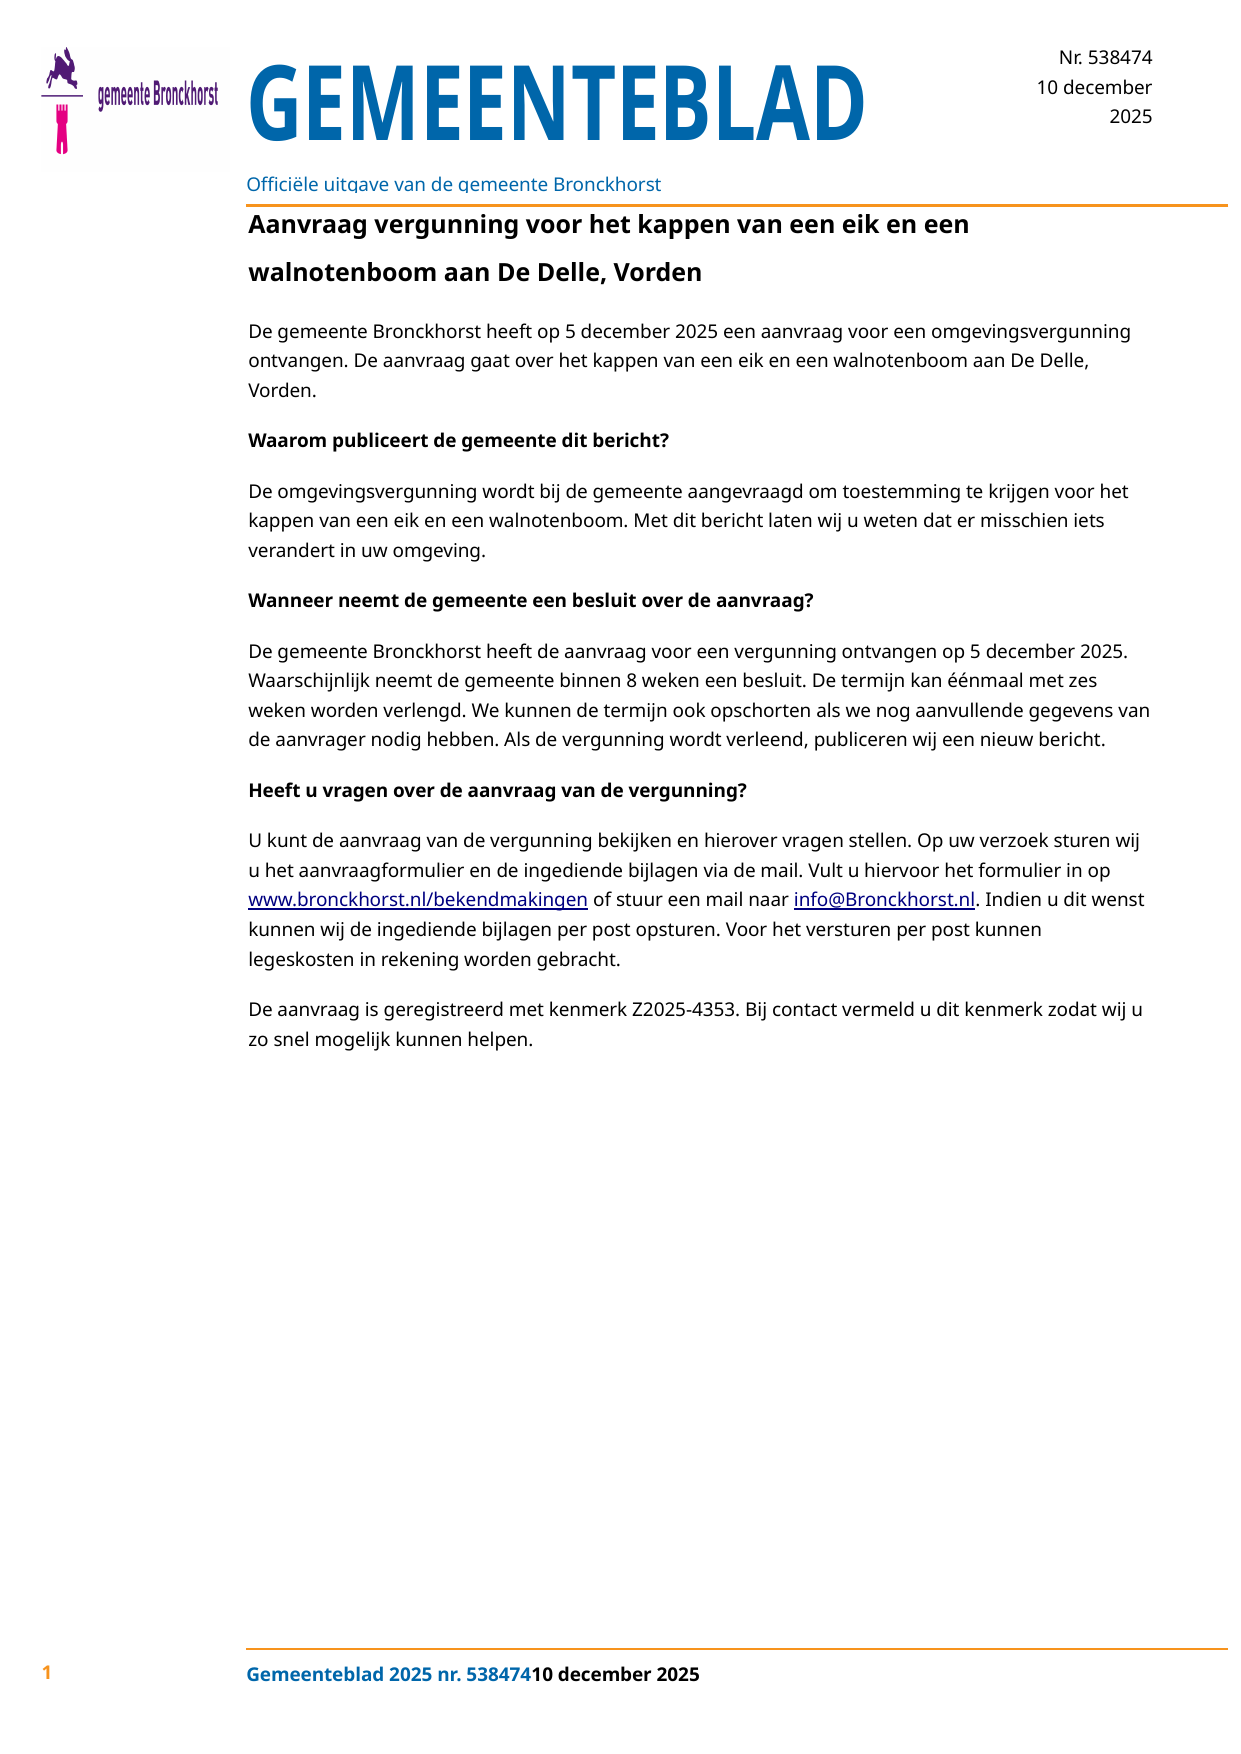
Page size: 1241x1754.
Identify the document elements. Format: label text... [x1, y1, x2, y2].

text De aanvraag is geregistreerd met kenmerk Z2025-4353. Bij contact vermeld u dit kenmerk zodat wij u zo snel mogelijk kunnen helpen. [248, 996, 1152, 1052]
text De gemeente Bronckhorst heeft de aanvraag voor een vergunning ontvangen op 5 december 2025. Waarschijnlijk neemt de gemeente binnen 8 weken een besluit. De termijn kan éénmaal met zes weken worden verlengd. We kunnen de termijn ook opschorten als we nog aanvullende gegevens van de aanvrager nodig hebben. Als de vergunning wordt verleend, publiceren wij een nieuw bericht. [248, 638, 1152, 752]
text De omgevingsvergunning wordt bij de gemeente aangevraagd om toestemming te krijgen voor het kappen van een eik en een walnotenboom. Met dit bericht laten wij u weten dat er misschien iets verandert in uw omgeving. [248, 478, 1152, 563]
picture [41, 47, 231, 172]
text U kunt de aanvraag van de vergunning bekijken en hierover vragen stellen. Op uw verzoek sturen wij u het aanvraagformulier en de ingediende bijlagen via de mail. Vult u hiervoor het formulier in op www.bronckhorst.nl/bekendmakingen of stuur een mail naar info@Bronckhorst.nl. Indien u dit wenst kunnen wij de ingediende bijlagen per post opsturen. Voor het versturen per post kunnen legeskosten in rekening worden gebracht. [248, 827, 1152, 972]
text Wanneer neemt de gemeente een besluit over de aanvraag? [248, 587, 1152, 613]
text De gemeente Bronckhorst heeft op 5 december 2025 een aanvraag voor een omgevingsvergunning ontvangen. De aanvraag gaat over het kappen van een eik en een walnotenboom aan De Delle, Vorden. [248, 318, 1152, 403]
text Waarom publiceert de gemeente dit bericht? [248, 427, 1152, 453]
text Aanvraag vergunning voor het kappen van een eik en een walnotenboom aan De Delle, Vorden [248, 207, 1152, 288]
text Heeft u vragen over de aanvraag van de vergunning? [248, 777, 1152, 803]
